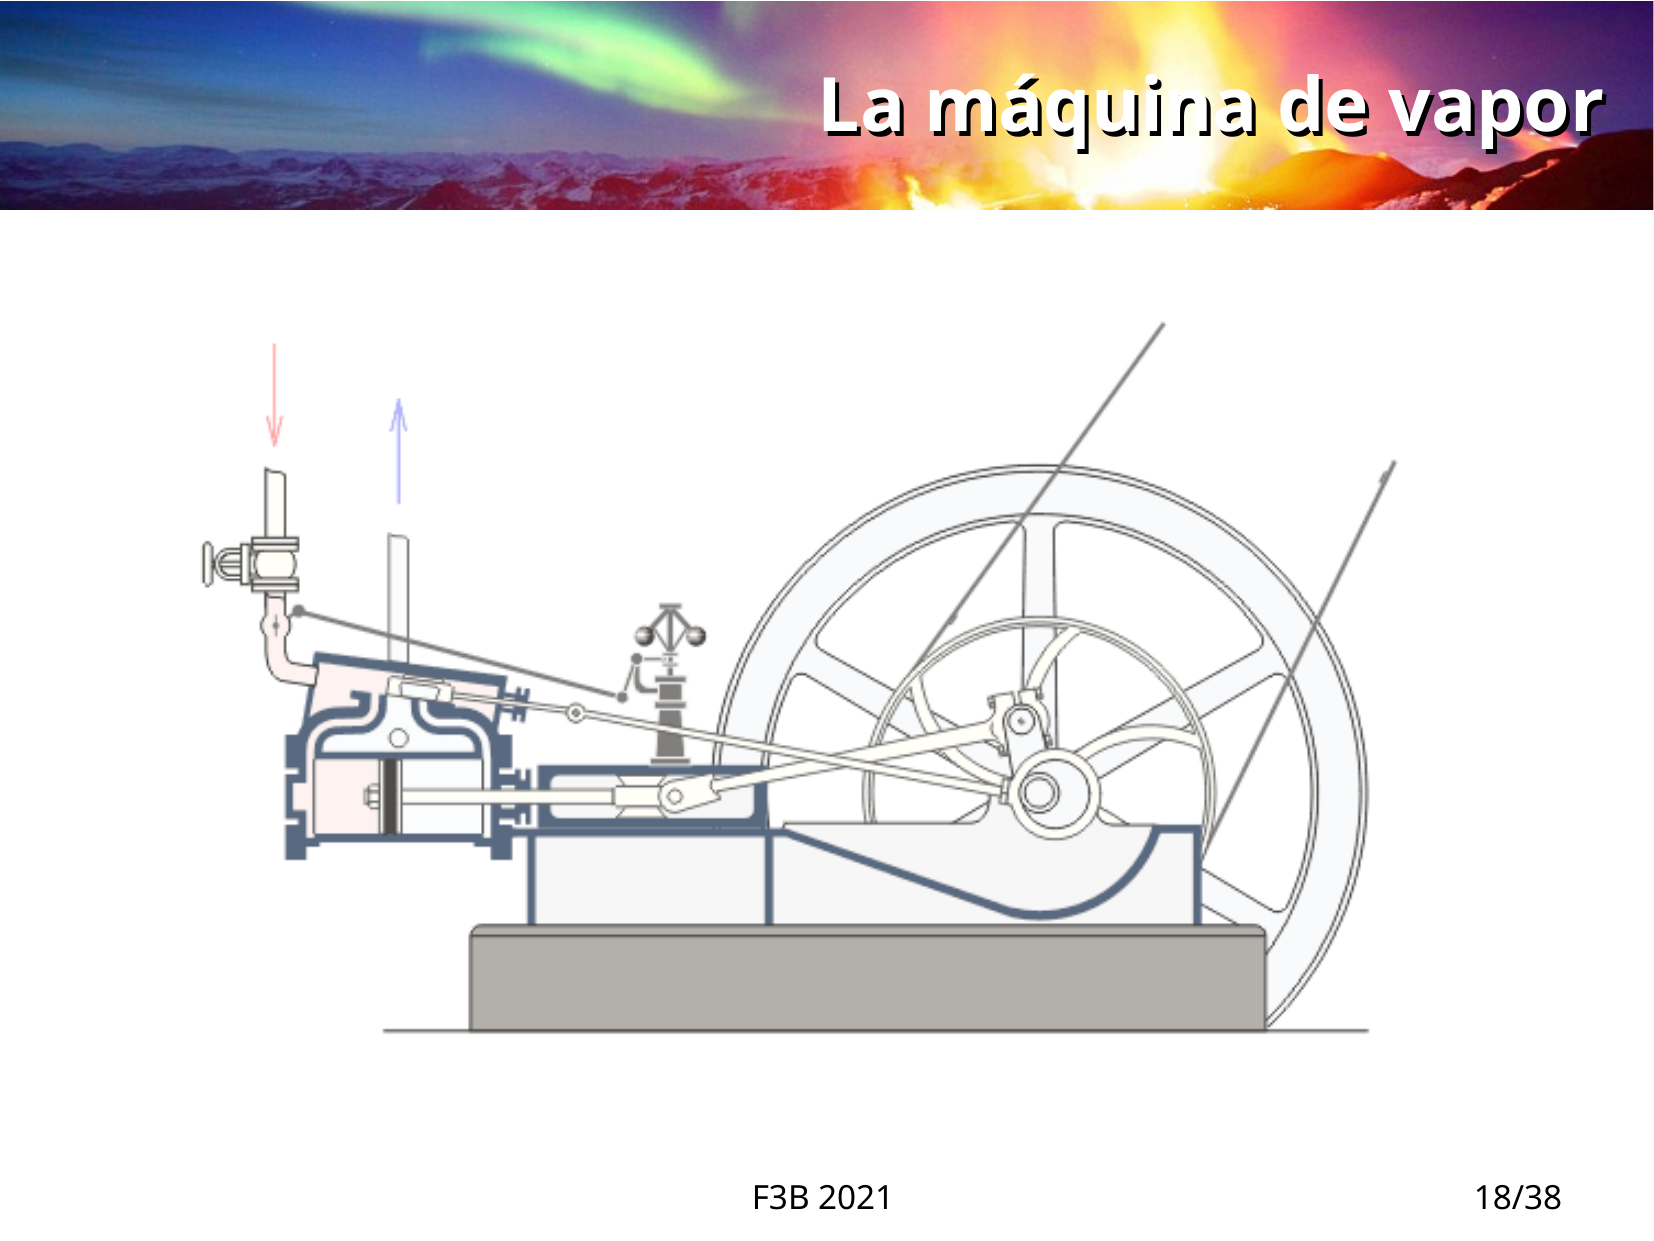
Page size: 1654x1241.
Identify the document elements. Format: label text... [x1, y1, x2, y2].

picture [133, 254, 1517, 1156]
title La máquina de vapor [45, 15, 1606, 191]
picture [0, 1, 1654, 210]
